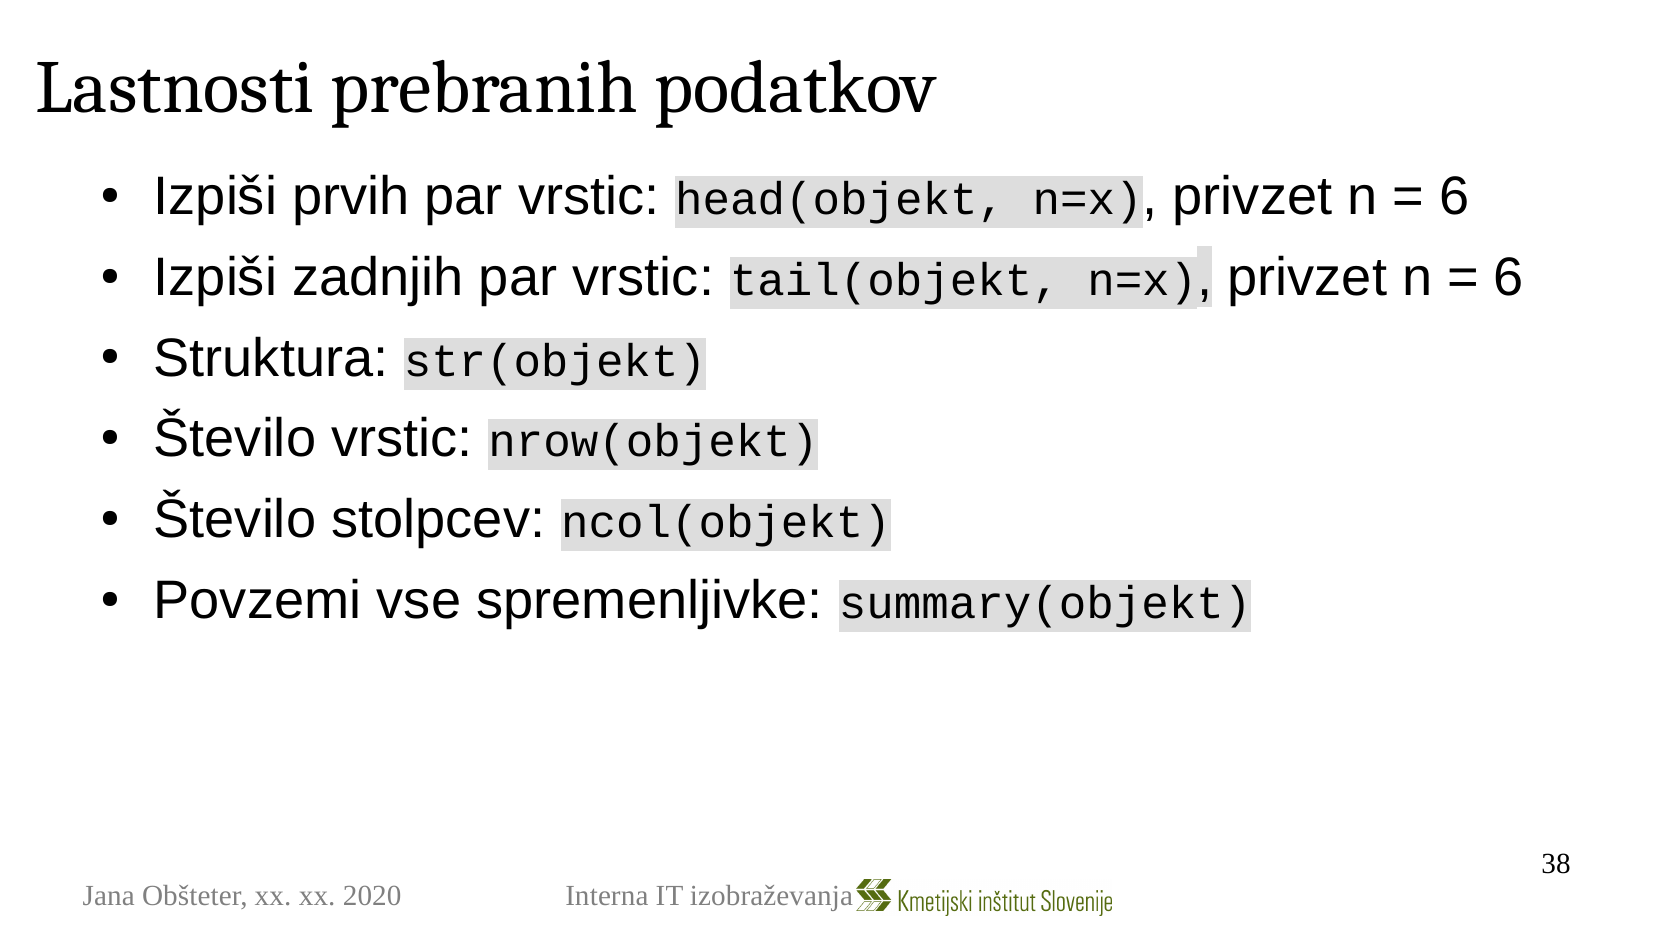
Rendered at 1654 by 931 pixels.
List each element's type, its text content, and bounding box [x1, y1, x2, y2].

title Lastnosti prebranih podatkov [35, 21, 1524, 154]
picture [856, 879, 1112, 916]
list Izpiši prvih par vrstic: head(objekt, n=x), privzet n = 6 Izpiši zadnjih par vrstic: tail(objekt, n=x), privzet n = 6 Struktura: str(objekt) Število vrstic: nrow(objekt) Število stolpcev: ncol(objekt) Povzemi vse spremenljivke: summary(objekt) [82, 165, 1642, 827]
